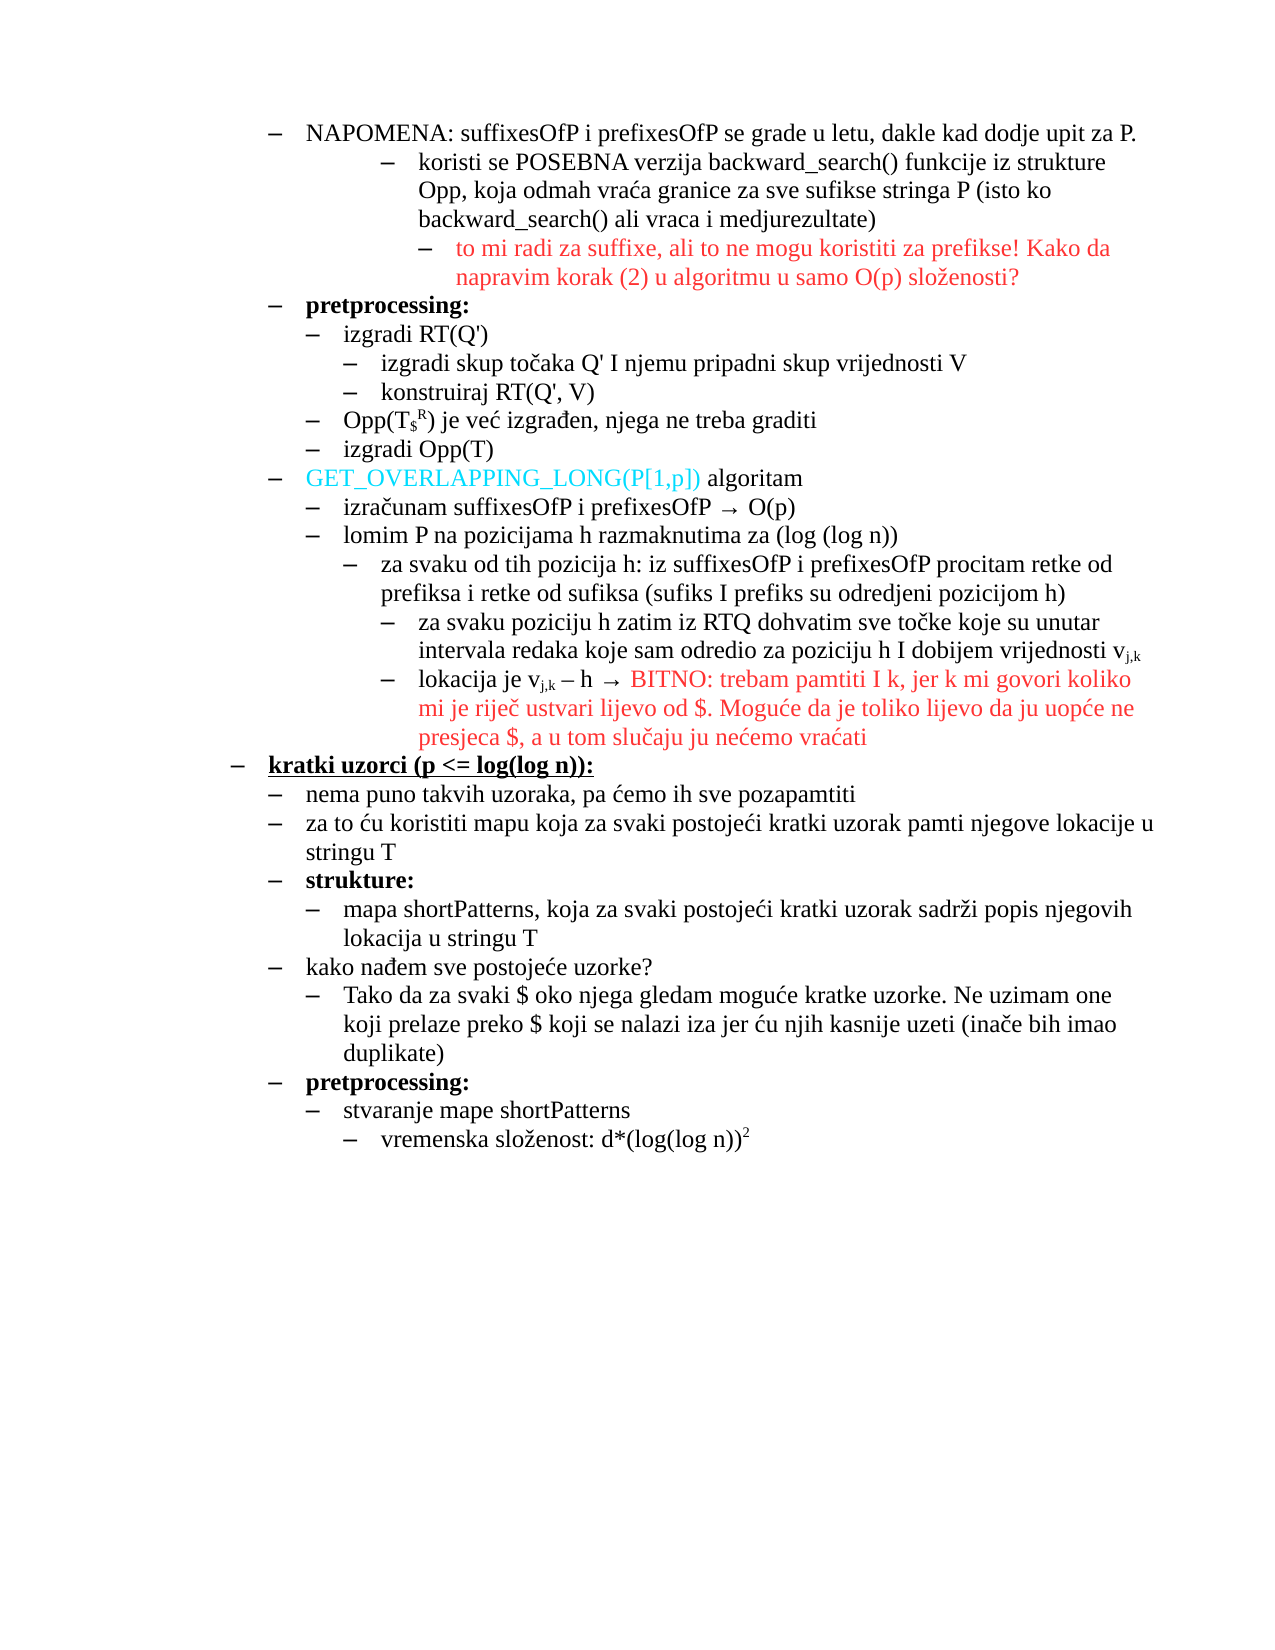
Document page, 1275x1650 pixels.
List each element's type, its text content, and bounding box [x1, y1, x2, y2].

list GET_OVERLAPPING_LONG(P[1,p]) algoritam [268, 463, 1157, 492]
list lomim P na pozicijama h razmaknutima za (log (log n)) [306, 521, 1157, 549]
list koristi se POSEBNA verzija backward_search() funkcije iz strukture Opp, koja odmah vraća granice za sve sufikse stringa P (isto ko backward_search() ali vraca i medjurezultate) [381, 147, 1157, 233]
list to mi radi za suffixe, ali to ne mogu koristiti za prefikse! Kako da napravim korak (2) u algoritmu u samo O(p) složenosti? [418, 233, 1157, 291]
list za svaku od tih pozicija h: iz suffixesOfP i prefixesOfP procitam retke od prefiksa i retke od sufiksa (sufiks I prefiks su odredjeni pozicijom h) [343, 549, 1157, 607]
list Tako da za svaki $ oko njega gledam moguće kratke uzorke. Ne uzimam one koji prelaze preko $ koji se nalazi iza jer ću njih kasnije uzeti (inače bih imao duplikate) [306, 981, 1157, 1067]
list pretprocessing: [268, 1067, 1157, 1096]
list konstruiraj RT(Q', V) [343, 377, 1157, 406]
list izgradi Opp(T) [306, 434, 1157, 463]
list za to ću koristiti mapu koja za svaki postojeći kratki uzorak pamti njegove lokacije u stringu T [268, 808, 1157, 866]
list nema puno takvih uzoraka, pa ćemo ih sve pozapamtiti [268, 779, 1157, 808]
list vremenska složenost: d*(log(log n))2 [343, 1124, 1157, 1153]
list izgradi RT(Q') [306, 319, 1157, 348]
list izračunam suffixesOfP i prefixesOfP → O(p) [306, 492, 1157, 521]
list izgradi skup točaka Q' I njemu pripadni skup vrijednosti V [343, 348, 1157, 377]
list kako nađem sve postojeće uzorke? [268, 952, 1157, 981]
list NAPOMENA: suffixesOfP i prefixesOfP se grade u letu, dakle kad dodje upit za P. [268, 118, 1157, 147]
list mapa shortPatterns, koja za svaki postojeći kratki uzorak sadrži popis njegovih lokacija u stringu T [306, 894, 1157, 952]
list lokacija je vj,k – h → BITNO: trebam pamtiti I k, jer k mi govori koliko mi je riječ ustvari lijevo od $. Moguće da je toliko lijevo da ju uopće ne presjeca $, a u tom slučaju ju nećemo vraćati [381, 664, 1157, 751]
list Opp(T$R) je već izgrađen, njega ne treba graditi [306, 406, 1157, 434]
list stvaranje mape shortPatterns [306, 1096, 1157, 1124]
list za svaku poziciju h zatim iz RTQ dohvatim sve točke koje su unutar intervala redaka koje sam odredio za poziciju h I dobijem vrijednosti vj,k [381, 607, 1157, 664]
list pretprocessing: [268, 291, 1157, 319]
list strukture: [268, 866, 1157, 894]
list kratki uzorci (p <= log(log n)): [231, 751, 1157, 779]
